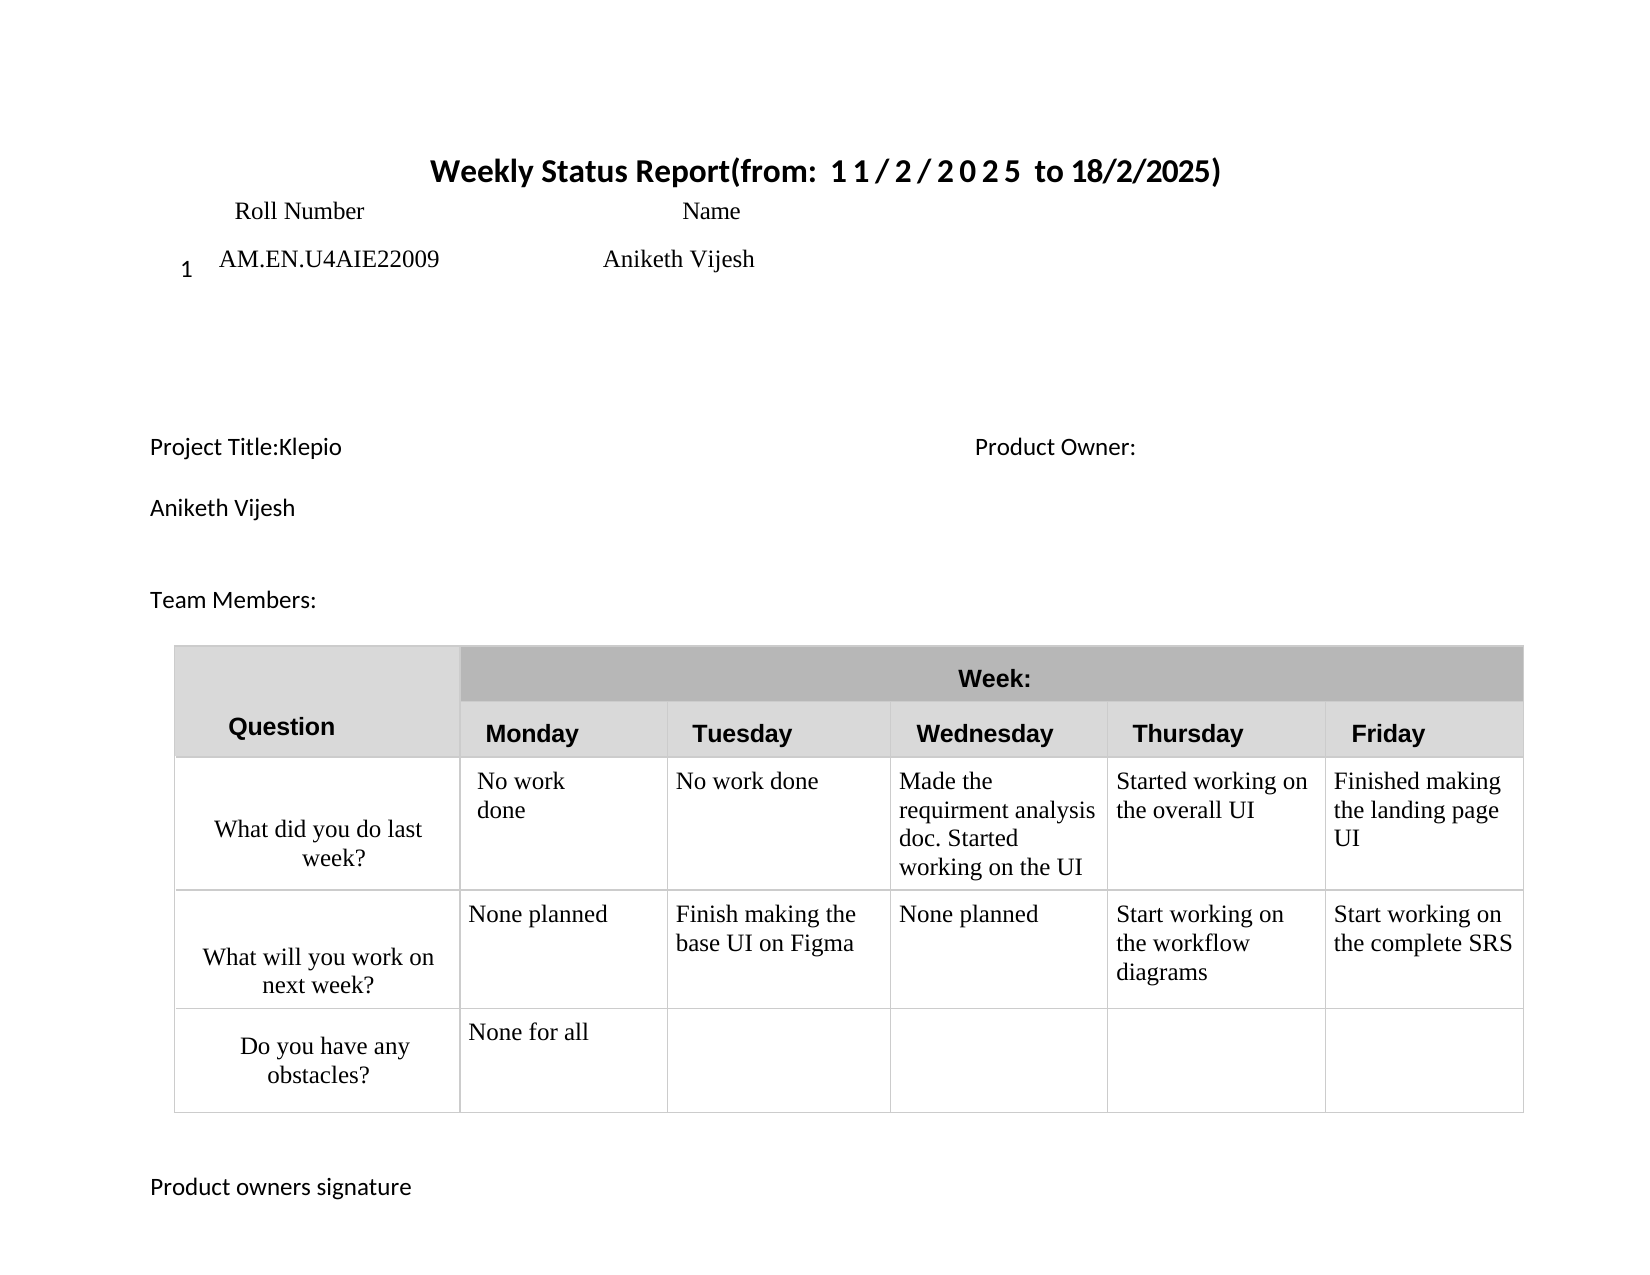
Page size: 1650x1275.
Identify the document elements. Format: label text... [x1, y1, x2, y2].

table_header Question [175, 647, 459, 756]
table_cell Started working on the overall UI [1108, 758, 1325, 889]
table_cell [195, 348, 515, 401]
table_cell Thursday [1108, 702, 1325, 756]
table_cell What will you work on next week? [175, 890, 459, 1007]
table_cell [515, 292, 800, 347]
table_header Name [515, 191, 800, 236]
table_cell Finish making the base UI on Figma [668, 891, 890, 1007]
table_cell Finished making the landing page UI [1326, 758, 1523, 889]
table_cell Start working on the workflow diagrams [1108, 891, 1325, 1007]
text Team Members: [150, 584, 1212, 615]
table_cell AM.EN.U4AIE22009 [195, 236, 515, 292]
table_cell What did you do last week? [175, 757, 459, 889]
table_cell Start working on the complete SRS [1326, 891, 1523, 1007]
table_cell Do you have any obstacles? [175, 1009, 459, 1112]
table_cell Tuesday [668, 702, 890, 756]
table_cell None for all [461, 1009, 667, 1112]
table_cell [1108, 1009, 1325, 1112]
table_cell No work done [668, 758, 890, 889]
table_cell Aniketh Vijesh [515, 236, 800, 292]
text Project Title:Klepio Product Owner: Aniketh Vijesh [150, 431, 1212, 523]
table_cell Wednesday [891, 702, 1107, 756]
table_cell 1 [161, 236, 195, 292]
table_cell Friday [1326, 702, 1523, 756]
table_cell [161, 292, 195, 347]
table_cell Made the requirment analysis doc. Started working on the UI [891, 758, 1107, 889]
table_header Roll Number [195, 191, 515, 236]
table_header [161, 191, 195, 236]
table_cell [515, 348, 800, 401]
table_cell [1326, 1009, 1523, 1112]
table_cell None planned [461, 891, 667, 1007]
table_cell None planned [891, 891, 1107, 1007]
table_cell [668, 1009, 890, 1112]
table_header Week: [461, 647, 1523, 701]
title Weekly Status Report(from: 11/2/2025 to 18/2/2025) [150, 150, 1501, 191]
table_cell [161, 348, 195, 401]
table_cell Monday [461, 702, 667, 756]
table_cell No work done [461, 758, 667, 889]
table_cell [891, 1009, 1107, 1112]
table_cell [195, 292, 515, 347]
